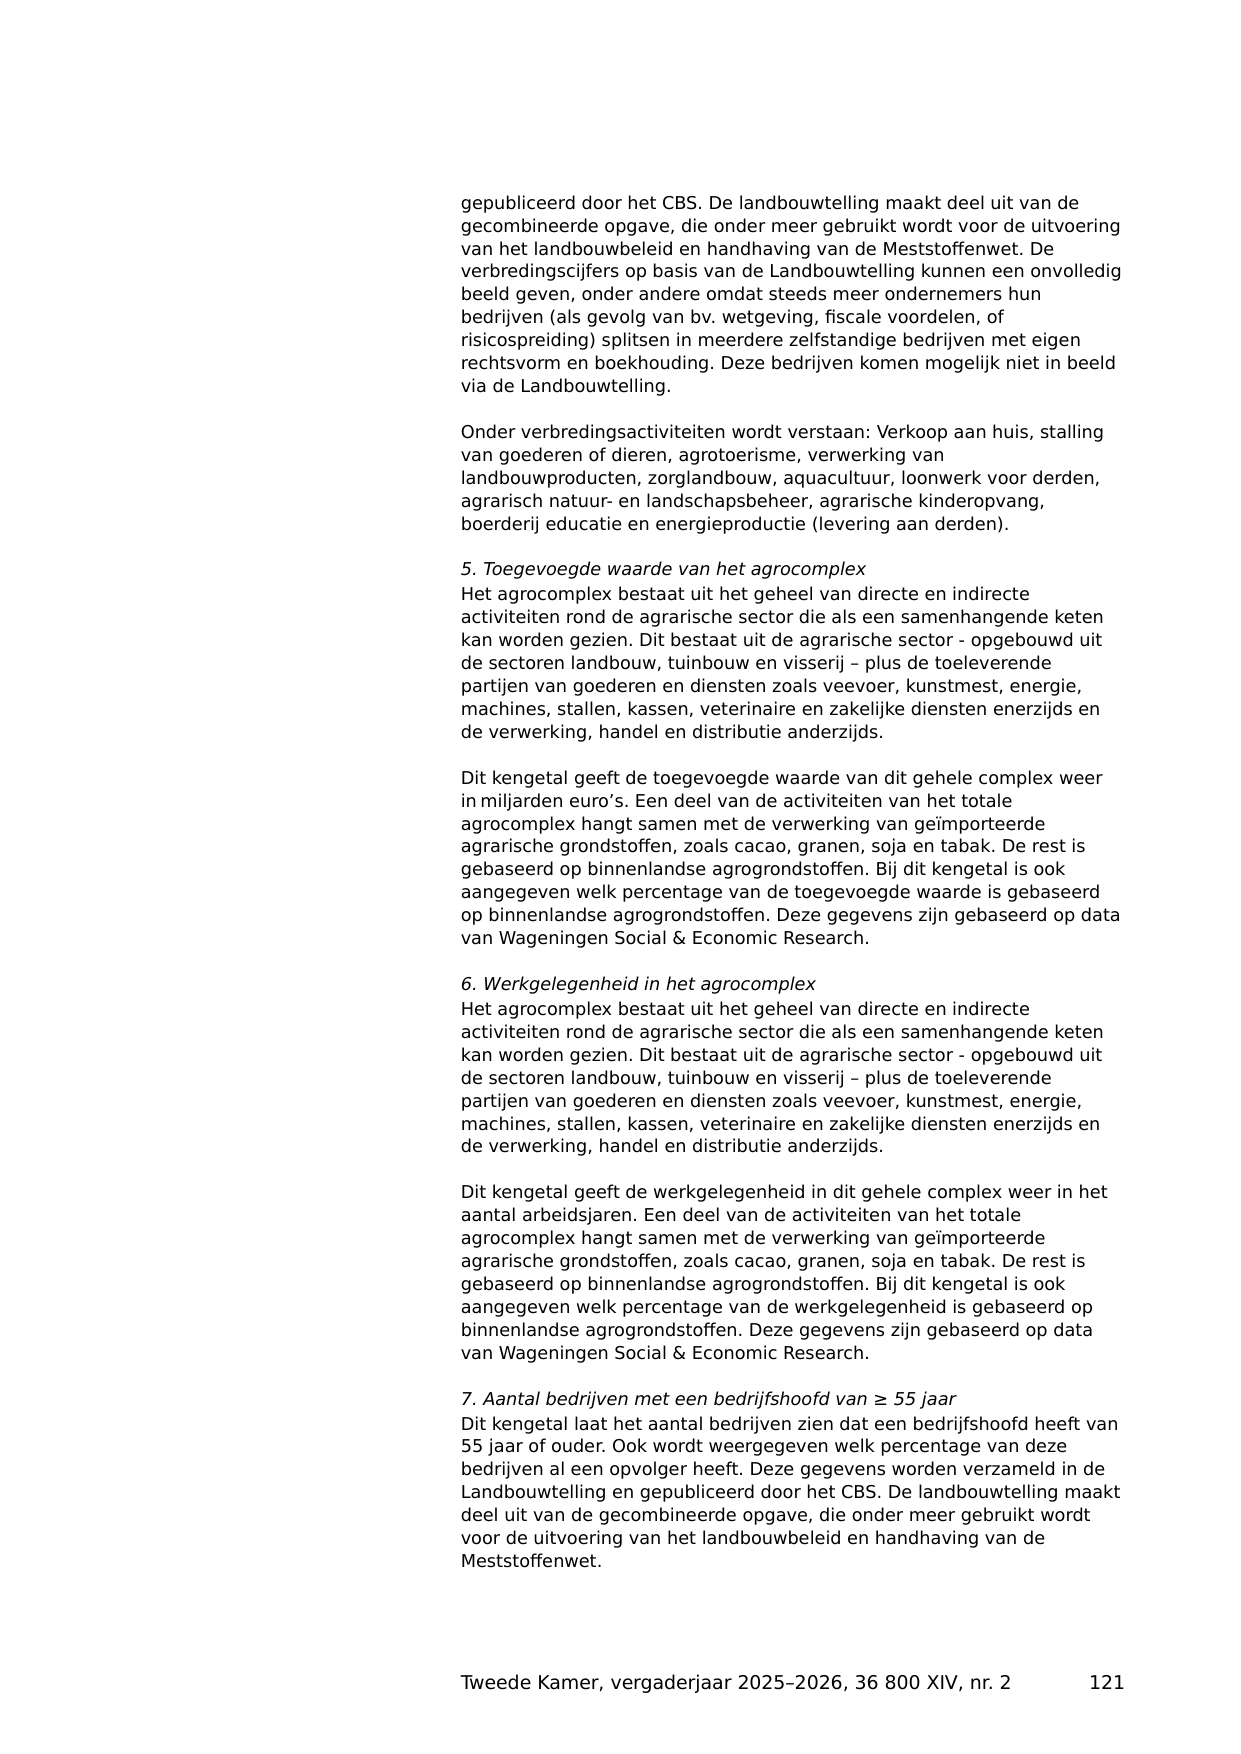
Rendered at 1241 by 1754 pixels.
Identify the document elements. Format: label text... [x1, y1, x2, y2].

text Het agrocomplex bestaat uit het geheel van directe en indirecte activiteiten rond de agrarische sector die als een samenhangende keten kan worden gezien. Dit bestaat uit de agrarische sector - opgebouwd uit de sectoren landbouw, tuinbouw en visserij – plus de toeleverende partijen van goederen en diensten zoals veevoer, kunstmest, energie, machines, stallen, kassen, veterinaire en zakelijke diensten enerzijds en de verwerking, handel en distributie anderzijds. [461, 997, 1125, 1157]
text 7. Aantal bedrijven met een bedrijfshoofd van ≥ 55 jaar [461, 1387, 1125, 1409]
text Dit kengetal laat het aantal bedrijven zien dat een bedrijfshoofd heeft van 55 jaar of ouder. Ook wordt weergegeven welk percentage van deze bedrijven al een opvolger heeft. Deze gegevens worden verzameld in de Landbouwtelling en gepubliceerd door het CBS. De landbouwtelling maakt deel uit van de gecombineerde opgave, die onder meer gebruikt wordt voor de uitvoering van het landbouwbeleid en handhaving van de Meststoffenwet. [461, 1412, 1125, 1572]
text Dit kengetal geeft de toegevoegde waarde van dit gehele complex weer in miljarden euro’s. Een deel van de activiteiten van het totale agrocomplex hangt samen met de verwerking van geïmporteerde agrarische grondstoffen, zoals cacao, granen, soja en tabak. De rest is gebaseerd op binnenlandse agrogrondstoffen. Bij dit kengetal is ook aangegeven welk percentage van de toegevoegde waarde is gebaseerd op binnenlandse agrogrondstoffen. Deze gegevens zijn gebaseerd op data van Wageningen Social & Economic Research. [461, 766, 1125, 949]
text Het agrocomplex bestaat uit het geheel van directe en indirecte activiteiten rond de agrarische sector die als een samenhangende keten kan worden gezien. Dit bestaat uit de agrarische sector - opgebouwd uit de sectoren landbouw, tuinbouw en visserij – plus de toeleverende partijen van goederen en diensten zoals veevoer, kunstmest, energie, machines, stallen, kassen, veterinaire en zakelijke diensten enerzijds en de verwerking, handel en distributie anderzijds. [461, 582, 1125, 743]
text 5. Toegevoegde waarde van het agrocomplex [461, 557, 1125, 580]
text gepubliceerd door het CBS. De landbouwtelling maakt deel uit van de gecombineerde opgave, die onder meer gebruikt wordt voor de uitvoering van het landbouwbeleid en handhaving van de Meststoffenwet. De verbredingscijfers op basis van de Landbouwtelling kunnen een onvolledig beeld geven, onder andere omdat steeds meer ondernemers hun bedrijven (als gevolg van bv. wetgeving, fiscale voordelen, of risicospreiding) splitsen in meerdere zelfstandige bedrijven met eigen rechtsvorm en boekhouding. Deze bedrijven komen mogelijk niet in beeld via de Landbouwtelling. [461, 191, 1125, 397]
text 6. Werkgelegenheid in het agrocomplex [461, 972, 1125, 995]
text Dit kengetal geeft de werkgelegenheid in dit gehele complex weer in het aantal arbeidsjaren. Een deel van de activiteiten van het totale agrocomplex hangt samen met de verwerking van geïmporteerde agrarische grondstoffen, zoals cacao, granen, soja en tabak. De rest is gebaseerd op binnenlandse agrogrondstoffen. Bij dit kengetal is ook aangegeven welk percentage van de werkgelegenheid is gebaseerd op binnenlandse agrogrondstoffen. Deze gegevens zijn gebaseerd op data van Wageningen Social & Economic Research. [461, 1180, 1125, 1364]
text Onder verbredingsactiviteiten wordt verstaan: Verkoop aan huis, stalling van goederen of dieren, agrotoerisme, verwerking van landbouwproducten, zorglandbouw, aquacultuur, loonwerk voor derden, agrarisch natuur- en landschapsbeheer, agrarische kinderopvang, boerderij educatie en energieproductie (levering aan derden). [461, 420, 1125, 534]
